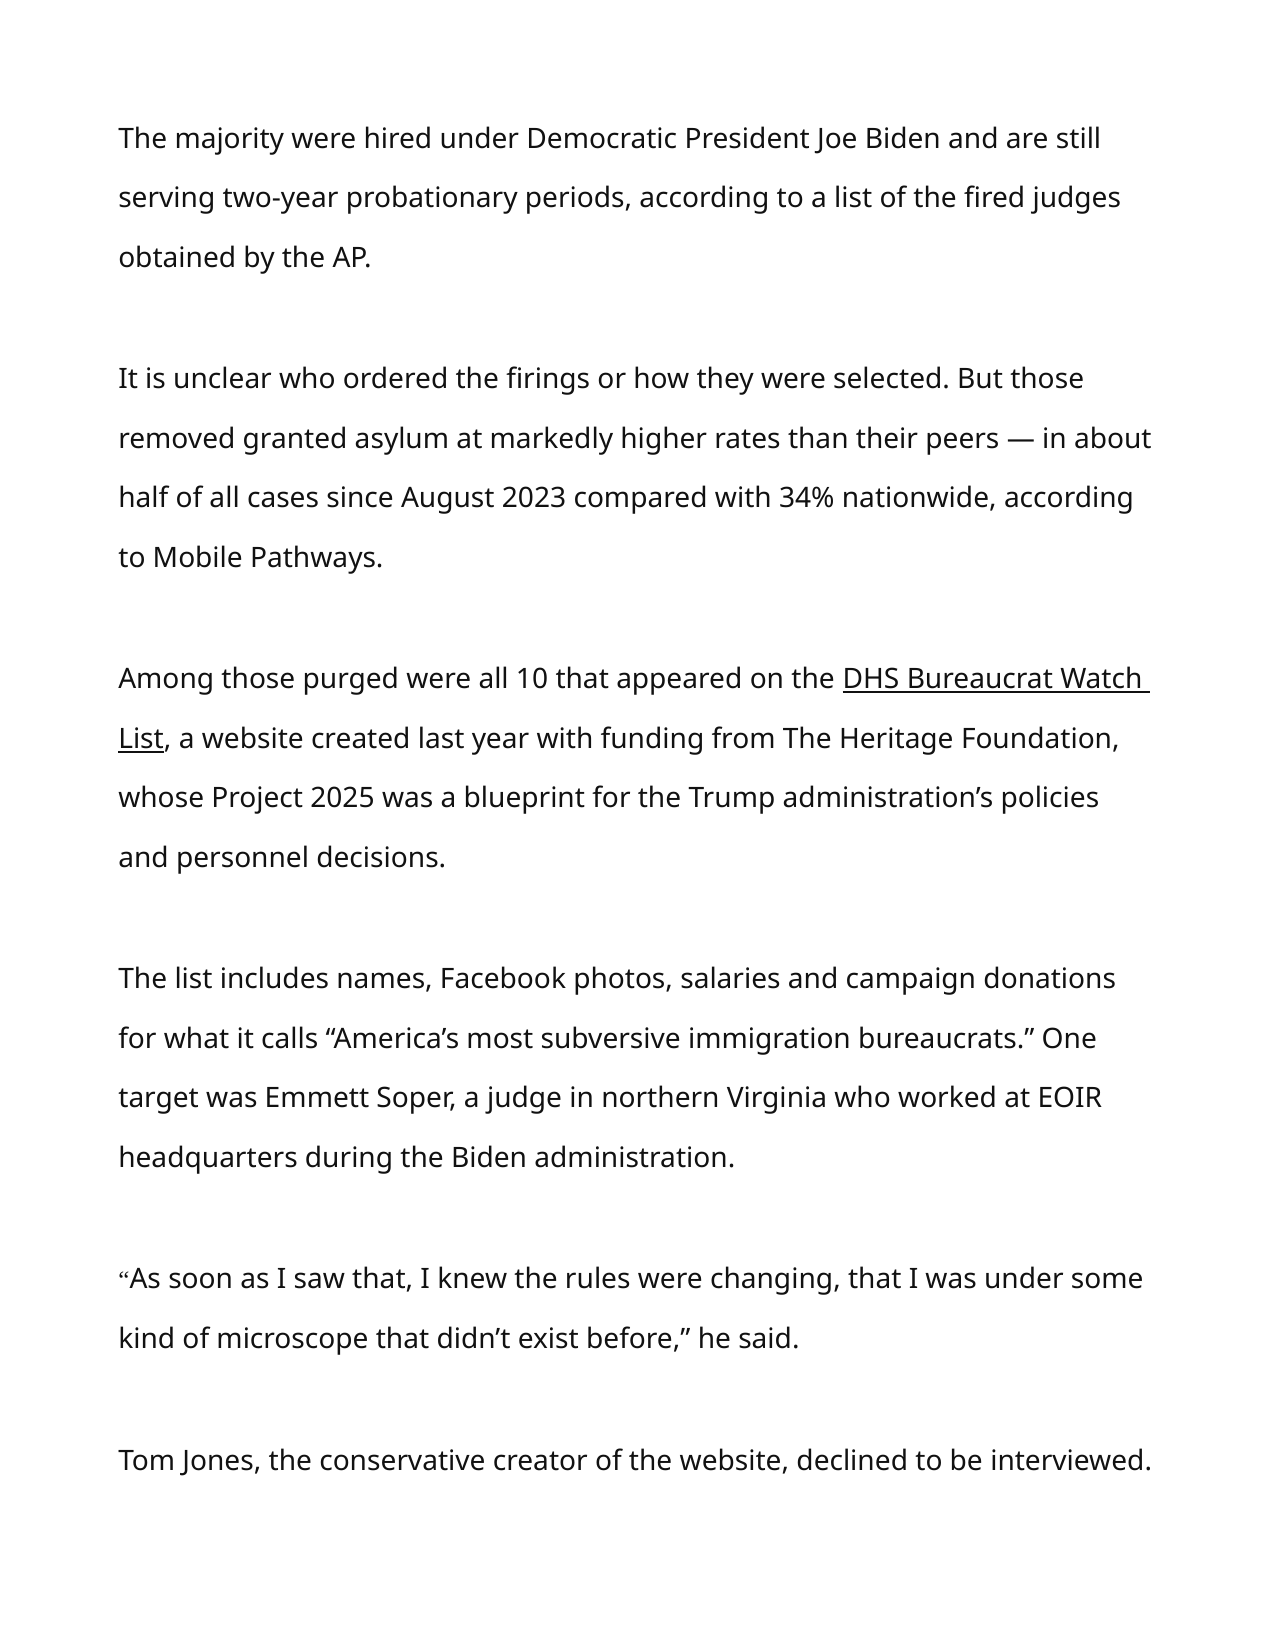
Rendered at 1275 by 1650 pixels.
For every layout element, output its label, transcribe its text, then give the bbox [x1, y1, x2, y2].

text Among those purged were all 10 that appeared on the DHS Bureaucrat Watch List, a website created last year with funding from The Heritage Foundation, whose Project 2025 was a blueprint for the Trump administration’s policies and personnel decisions. [118, 659, 1157, 875]
text It is unclear who ordered the firings or how they were selected. But those removed granted asylum at markedly higher rates than their peers — in about half of all cases since August 2023 compared with 34% nationwide, according to Mobile Pathways. [118, 359, 1157, 575]
text The list includes names, Facebook photos, salaries and campaign donations for what it calls “America’s most subversive immigration bureaucrats.” One target was Emmett Soper, a judge in northern Virginia who worked at EOIR headquarters during the Biden administration. [118, 959, 1157, 1175]
text “As soon as I saw that, I knew the rules were changing, that I was under some kind of microscope that didn’t exist before,” he said. [118, 1259, 1157, 1356]
text Tom Jones, the conservative creator of the website, declined to be interviewed. [118, 1440, 1157, 1478]
text The majority were hired under Democratic President Joe Biden and are still serving two-year probationary periods, according to a list of the fired judges obtained by the AP. [118, 118, 1157, 275]
